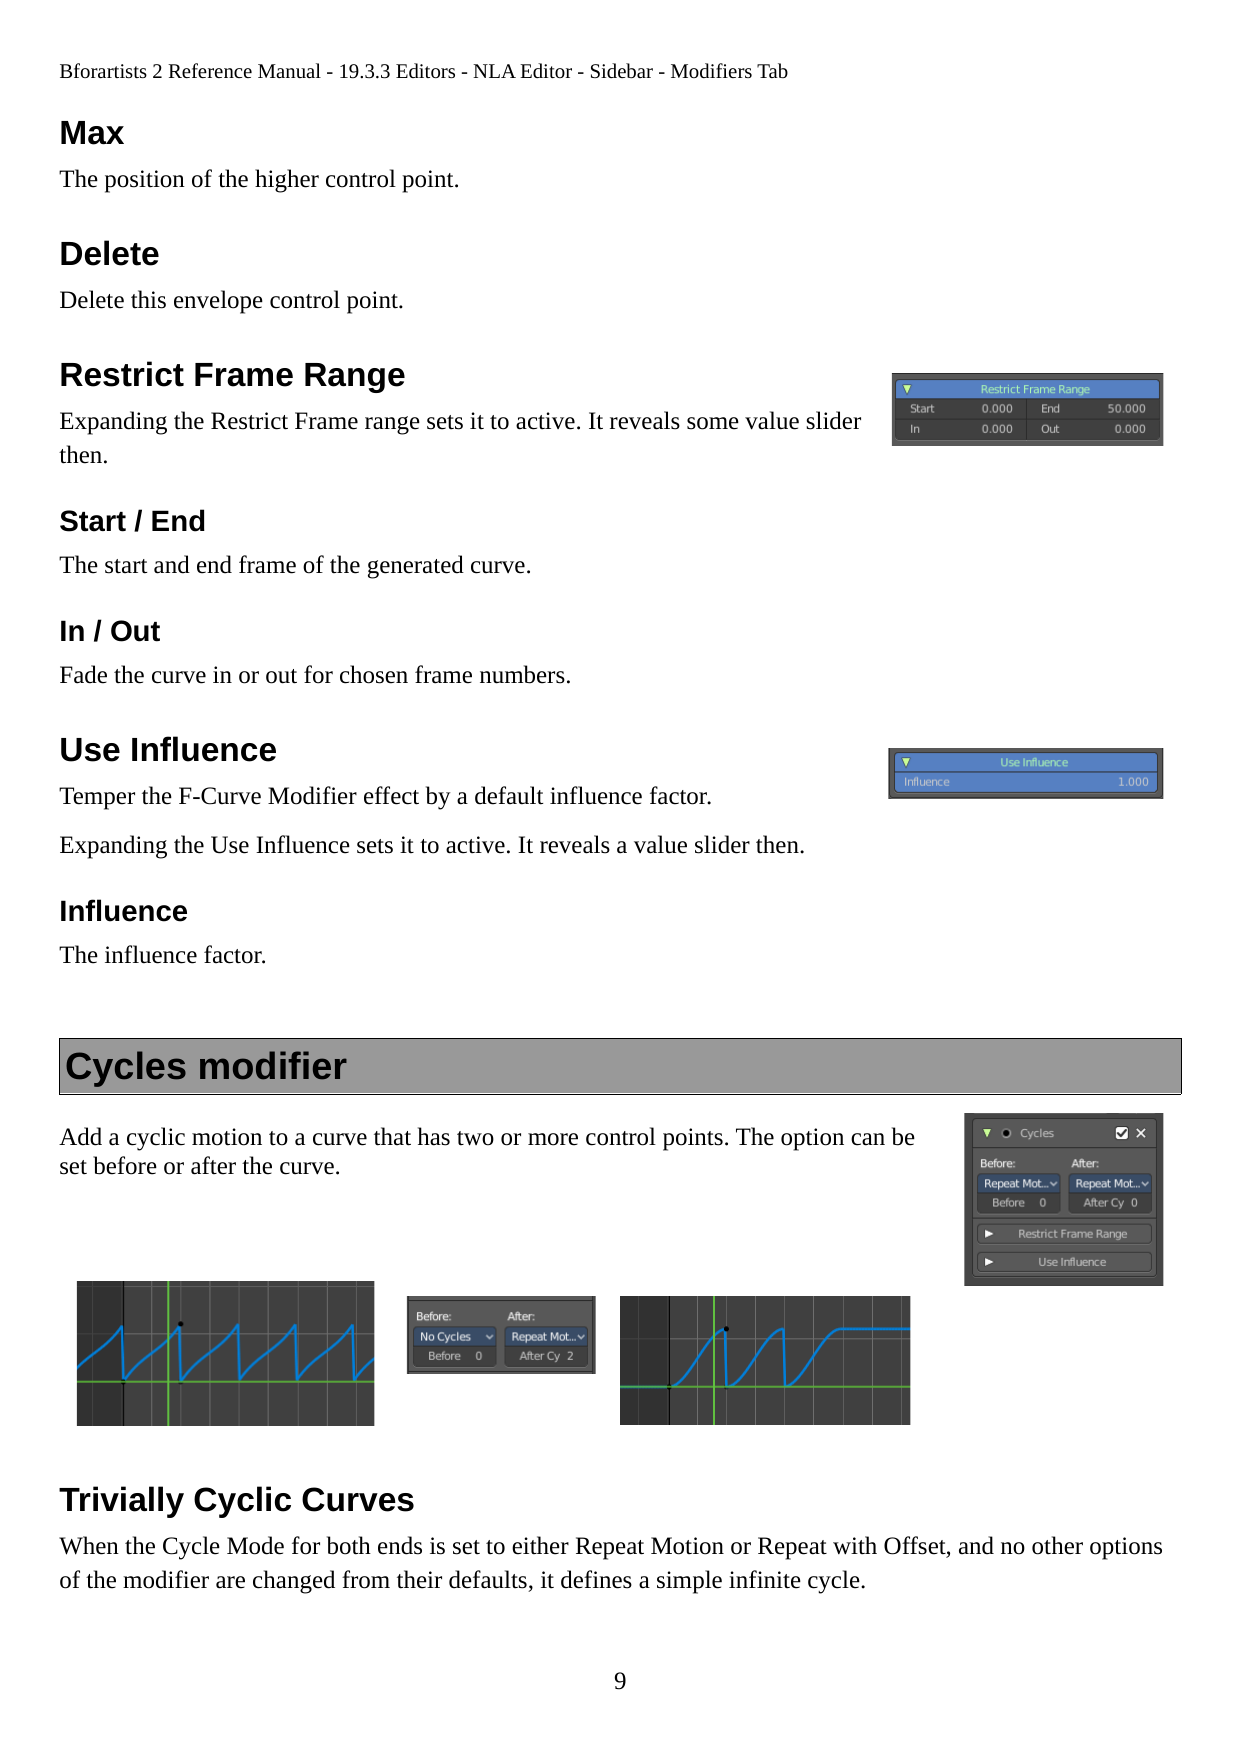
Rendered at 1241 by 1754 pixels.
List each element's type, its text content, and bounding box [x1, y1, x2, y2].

subtitle Use Influence [59, 730, 1181, 769]
subtitle Influence [59, 894, 1181, 928]
text Add a cyclic motion to a curve that has two or more control points. The option can be set before or after the curve. [59, 1122, 964, 1180]
picture [620, 1296, 911, 1425]
subtitle Restrict Frame Range [59, 355, 1181, 393]
text The start and end frame of the generated curve. [59, 550, 1181, 579]
subtitle In / Out [59, 614, 1181, 648]
subtitle Start / End [59, 504, 1181, 538]
picture [891, 373, 1164, 446]
text Delete this envelope control point. [59, 285, 1181, 313]
text Expanding the Restrict Frame range sets it to active. It reveals some value slider then. [59, 406, 1181, 469]
text The influence factor. [59, 940, 1181, 969]
text Fade the curve in or out for chosen frame numbers. [59, 660, 1181, 689]
text Expanding the Use Influence sets it to active. It reveals a value slider then. [59, 830, 1181, 859]
picture [964, 1113, 1164, 1286]
picture [406, 1296, 596, 1374]
table_header Cycles modifier [60, 1039, 1181, 1093]
text The position of the higher control point. [59, 164, 1181, 192]
picture [76, 1281, 375, 1426]
text Temper the F-Curve Modifier effect by a default influence factor. [59, 781, 1181, 810]
subtitle Max [59, 113, 1181, 151]
picture [888, 748, 1164, 799]
subtitle Delete [59, 234, 1181, 272]
subtitle Trivially Cyclic Curves [59, 1480, 1181, 1518]
text When the Cycle Mode for both ends is set to either Repeat Motion or Repeat with Offset, and no other options of the modifier are changed from their defaults, it defines a simple infinite cycle. [59, 1531, 1181, 1594]
